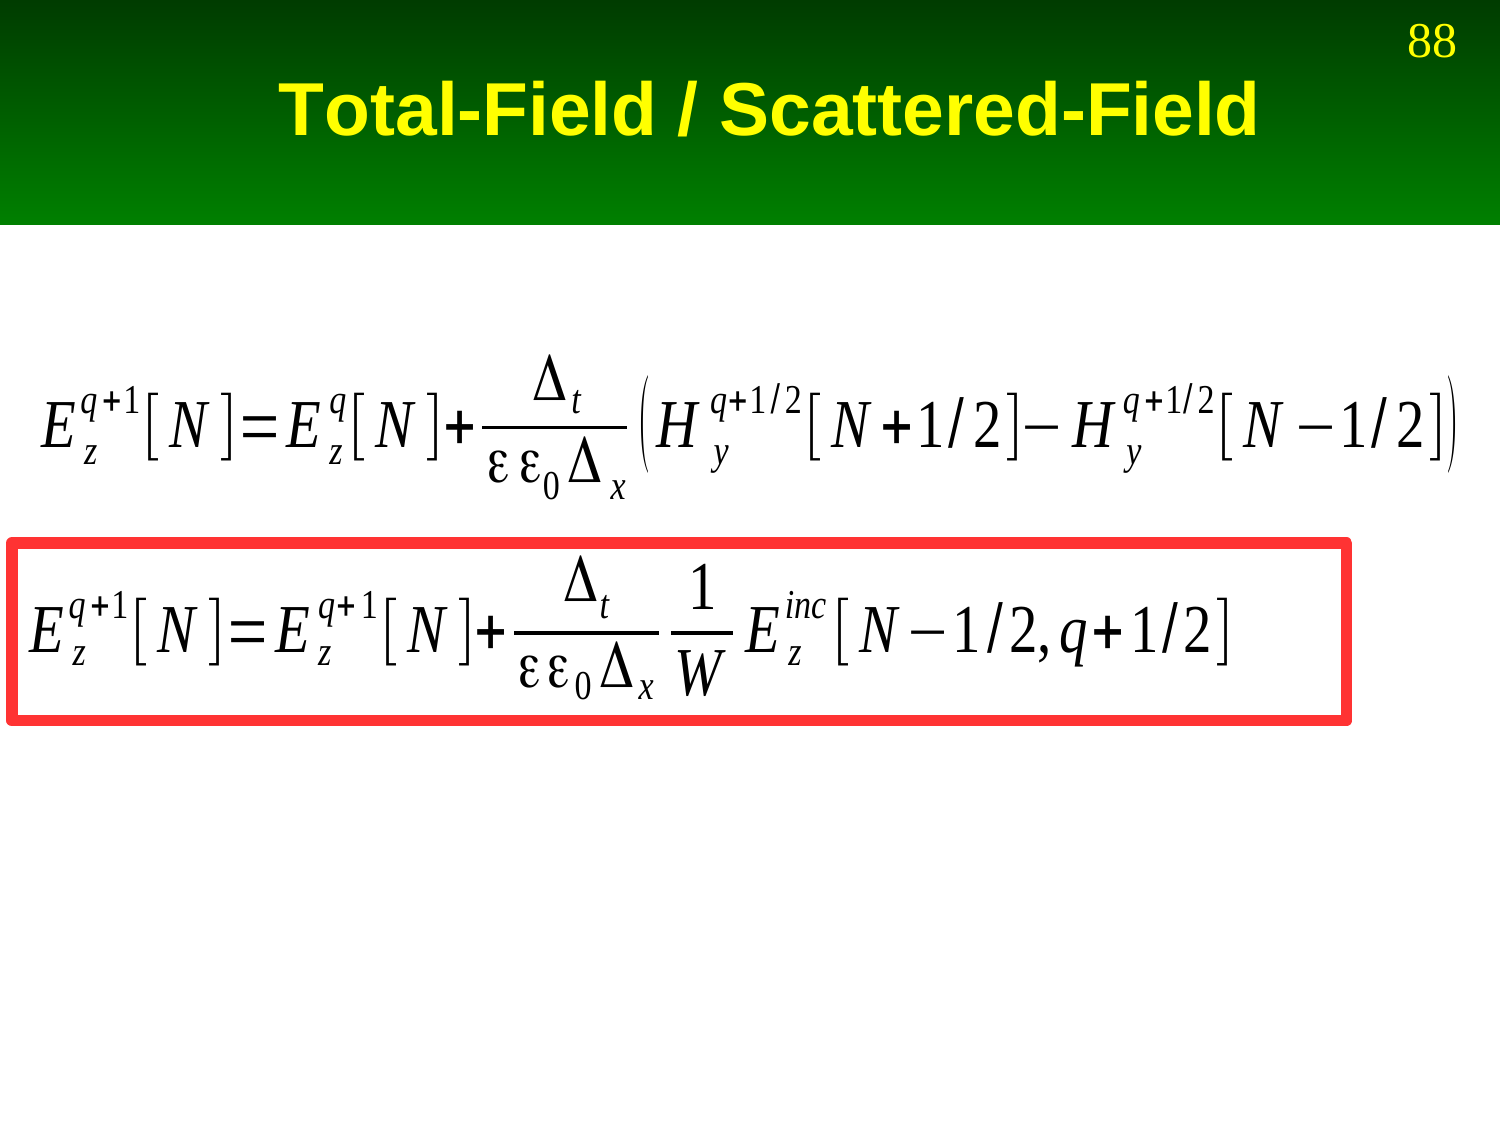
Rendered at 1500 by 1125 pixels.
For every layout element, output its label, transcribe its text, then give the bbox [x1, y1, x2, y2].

chart [23, 348, 1473, 508]
chart [18, 549, 1247, 713]
title Total-Field / Scattered-Field [100, 7, 1441, 204]
